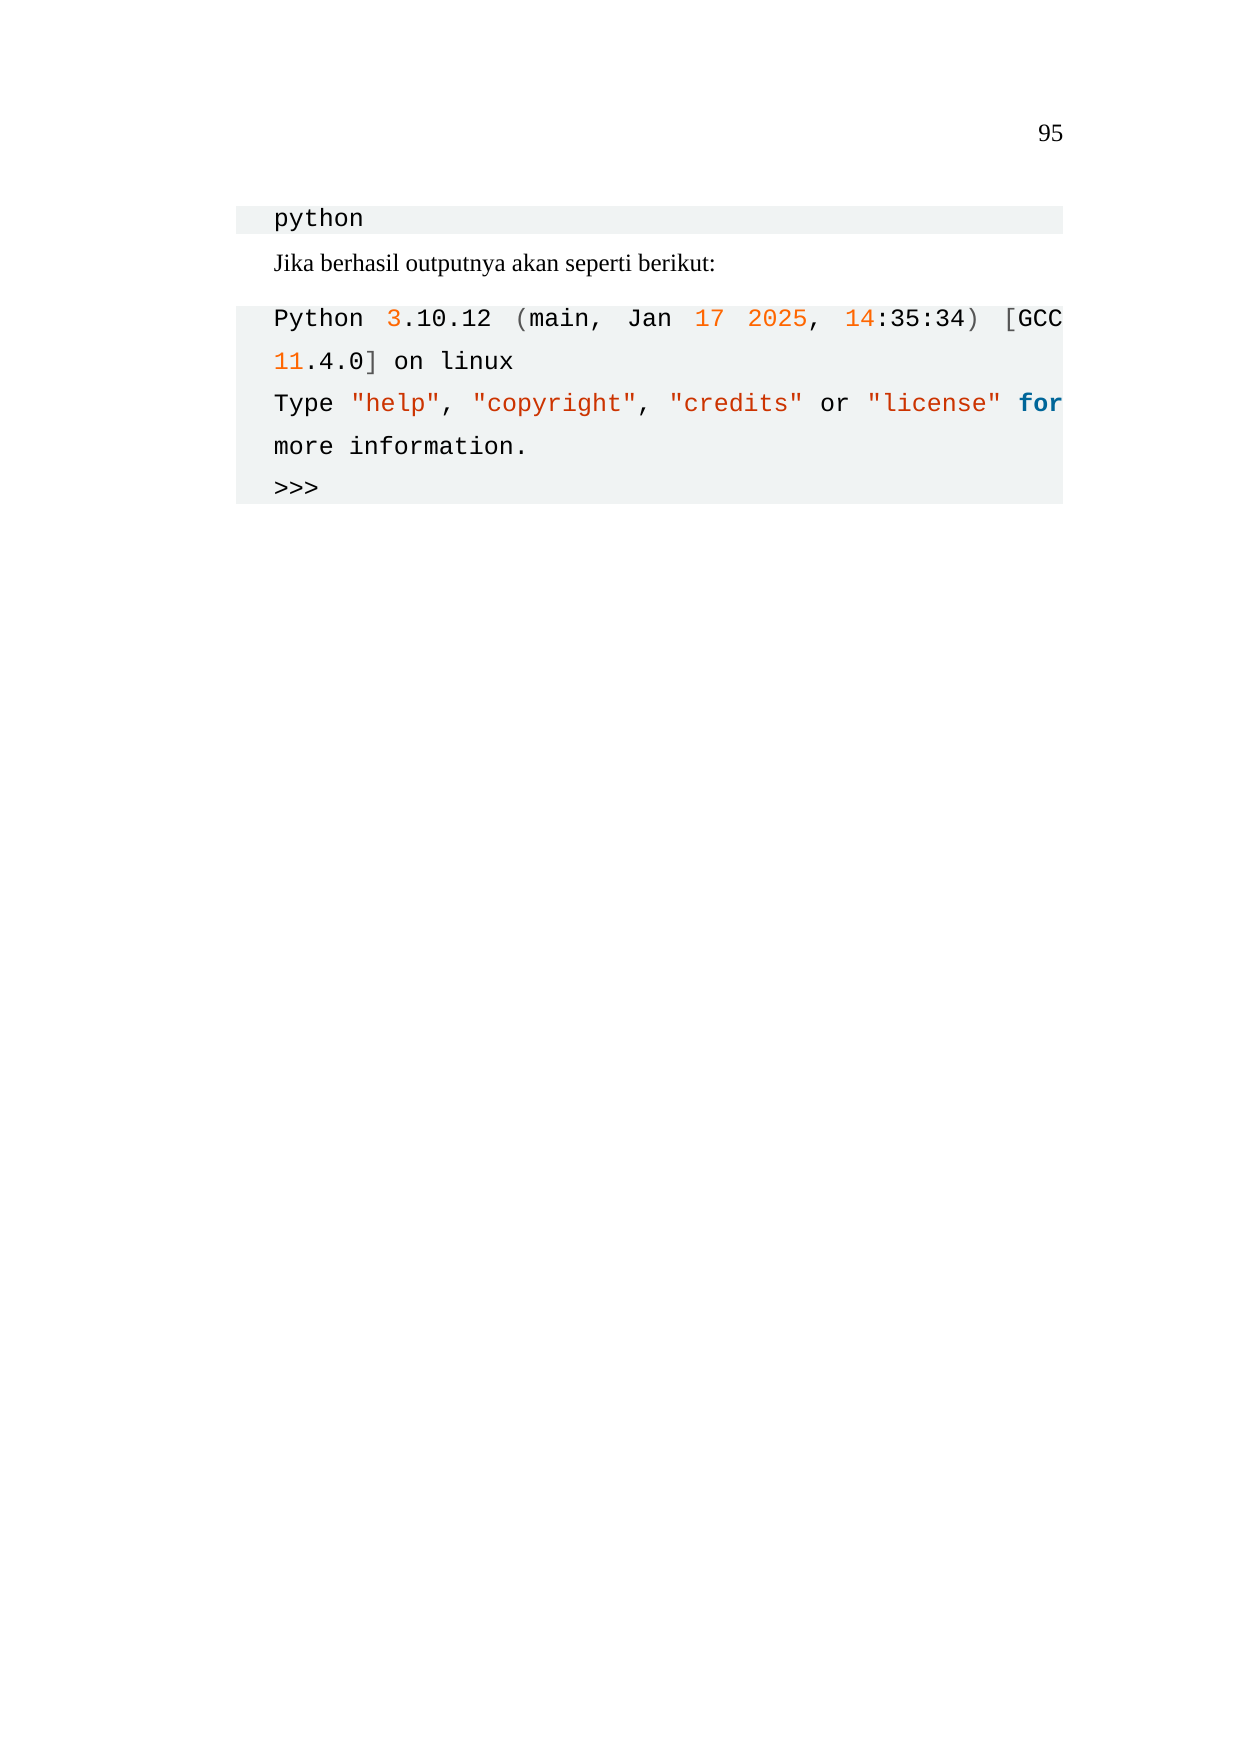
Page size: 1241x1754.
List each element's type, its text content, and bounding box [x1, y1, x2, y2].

list >>> [236, 476, 1063, 504]
list Jika berhasil outputnya akan seperti berikut: [236, 248, 1063, 277]
list Type "help", "copyright", "credits" or "license" for more information. [236, 391, 1063, 462]
list Python 3.10.12 (main, Jan 17 2025, 14:35:34) [GCC 11.4.0] on linux [236, 306, 1063, 377]
list python [236, 206, 1063, 234]
